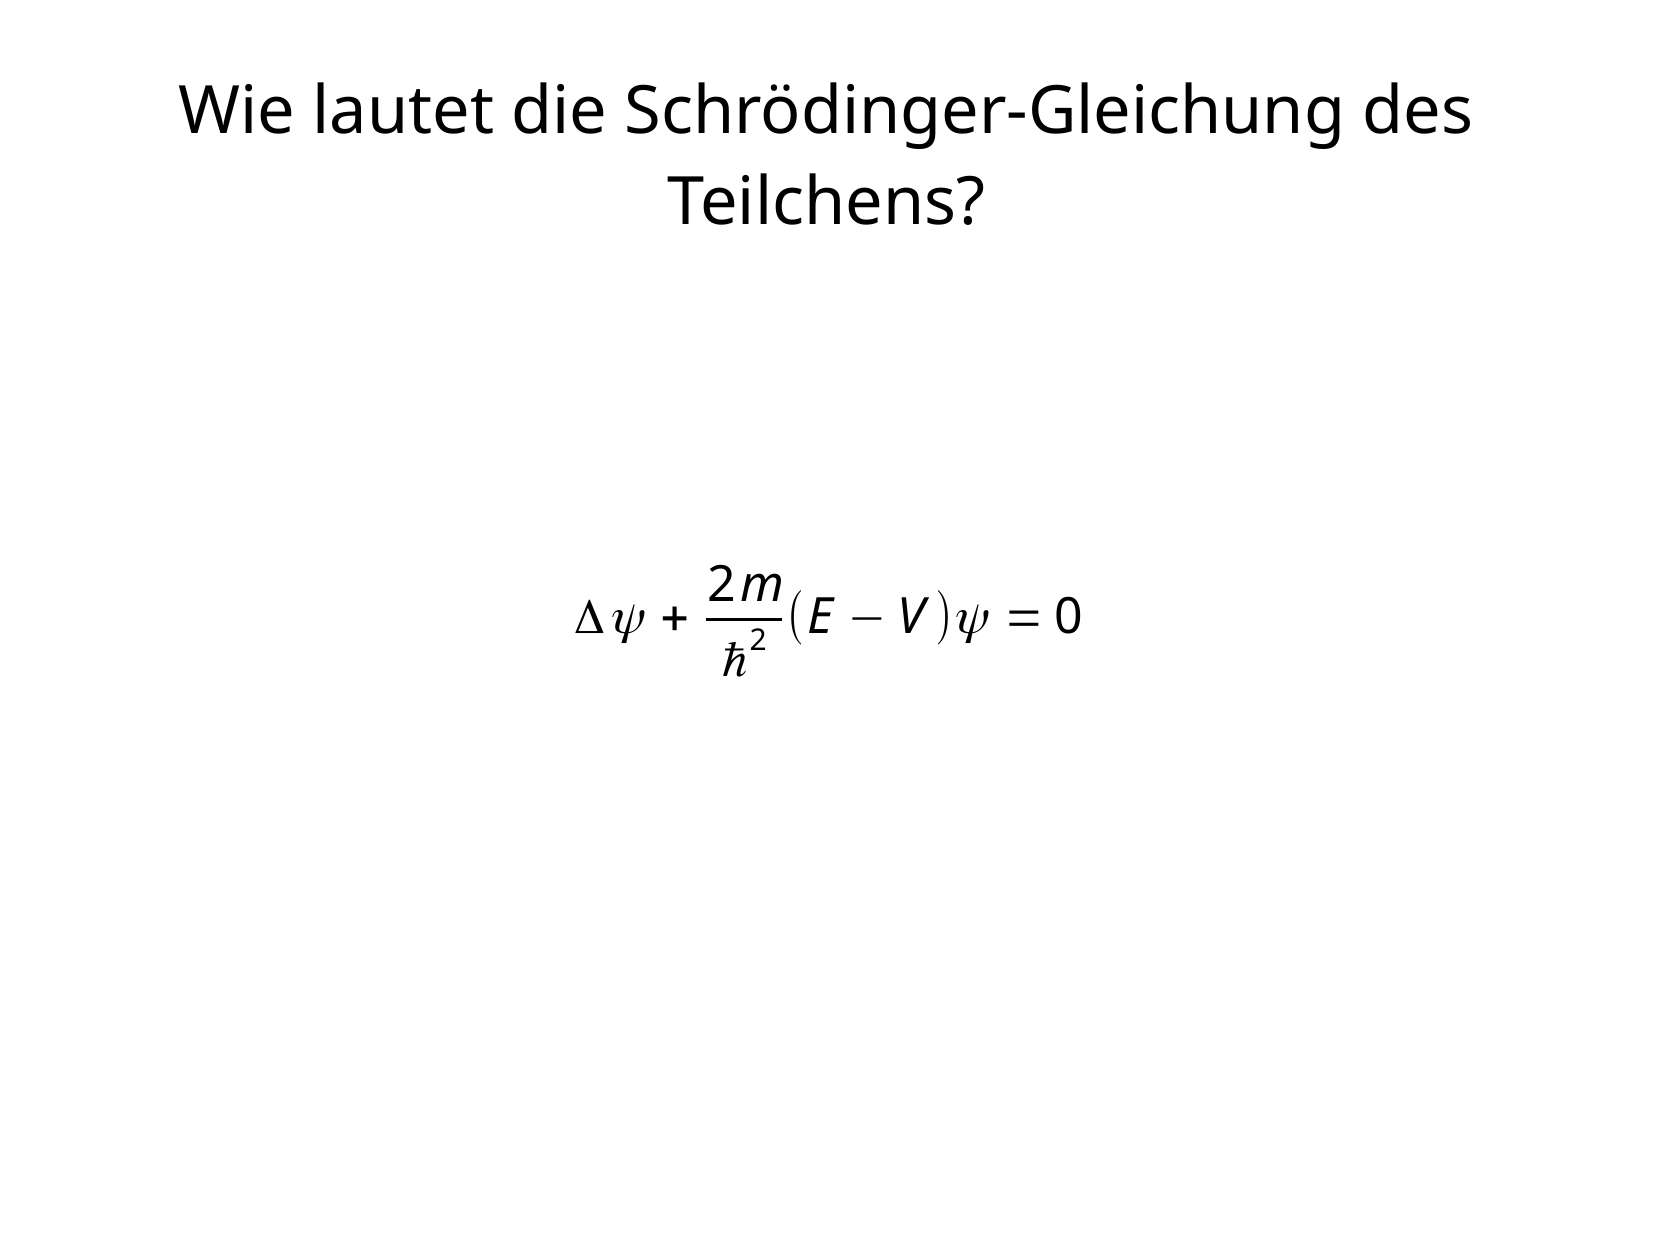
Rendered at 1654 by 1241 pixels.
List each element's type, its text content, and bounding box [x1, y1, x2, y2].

title Wie lautet die Schrödinger-Gleichung des Teilchens? [82, 49, 1571, 257]
chart [566, 554, 1087, 687]
